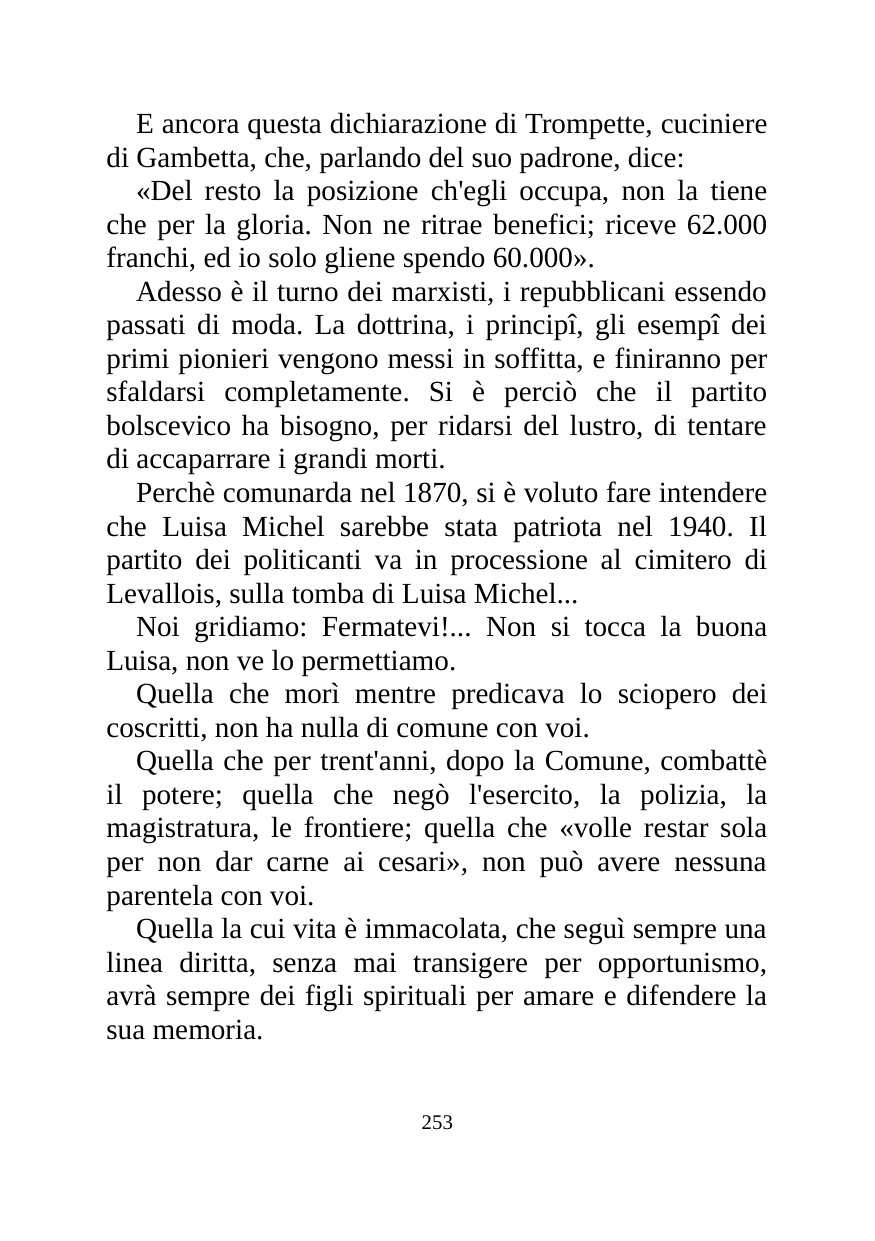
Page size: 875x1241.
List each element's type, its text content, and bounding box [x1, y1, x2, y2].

text Quella la cui vita è immacolata, che seguì sempre una linea diritta, senza mai transigere per opportunismo, avrà sempre dei figli spirituali per amare e difendere la sua memoria. [106, 911, 768, 1045]
text Quella che morì mentre predicava lo sciopero dei coscritti, non ha nulla di comune con voi. [106, 676, 768, 743]
text Perchè comunarda nel 1870, si è voluto fare intendere che Luisa Michel sarebbe stata patriota nel 1940. Il partito dei politicanti va in processione al cimitero di Levallois, sulla tomba di Luisa Michel... [106, 475, 768, 609]
text E ancora questa dichiarazione di Trompette, cuciniere di Gambetta, che, parlando del suo padrone, dice: [106, 106, 768, 173]
text Noi gridiamo: Fermatevi!... Non si tocca la buona Luisa, non ve lo permettiamo. [106, 609, 768, 676]
text Adesso è il turno dei marxisti, i repubblicani essendo passati di moda. La dottrina, i principî, gli esempî dei primi pionieri vengono messi in soffitta, e finiranno per sfaldarsi completamente. Si è perciò che il partito bolscevico ha bisogno, per ridarsi del lustro, di tentare di accaparrare i grandi morti. [106, 274, 768, 475]
text «Del resto la posizione ch'egli occupa, non la tiene che per la gloria. Non ne ritrae benefici; riceve 62.000 franchi, ed io solo gliene spendo 60.000». [106, 173, 768, 274]
text Quella che per trent'anni, dopo la Comune, combattè il potere; quella che negò l'esercito, la polizia, la magistratura, le frontiere; quella che «volle restar sola per non dar carne ai cesari», non può avere nessuna parentela con voi. [106, 743, 768, 911]
